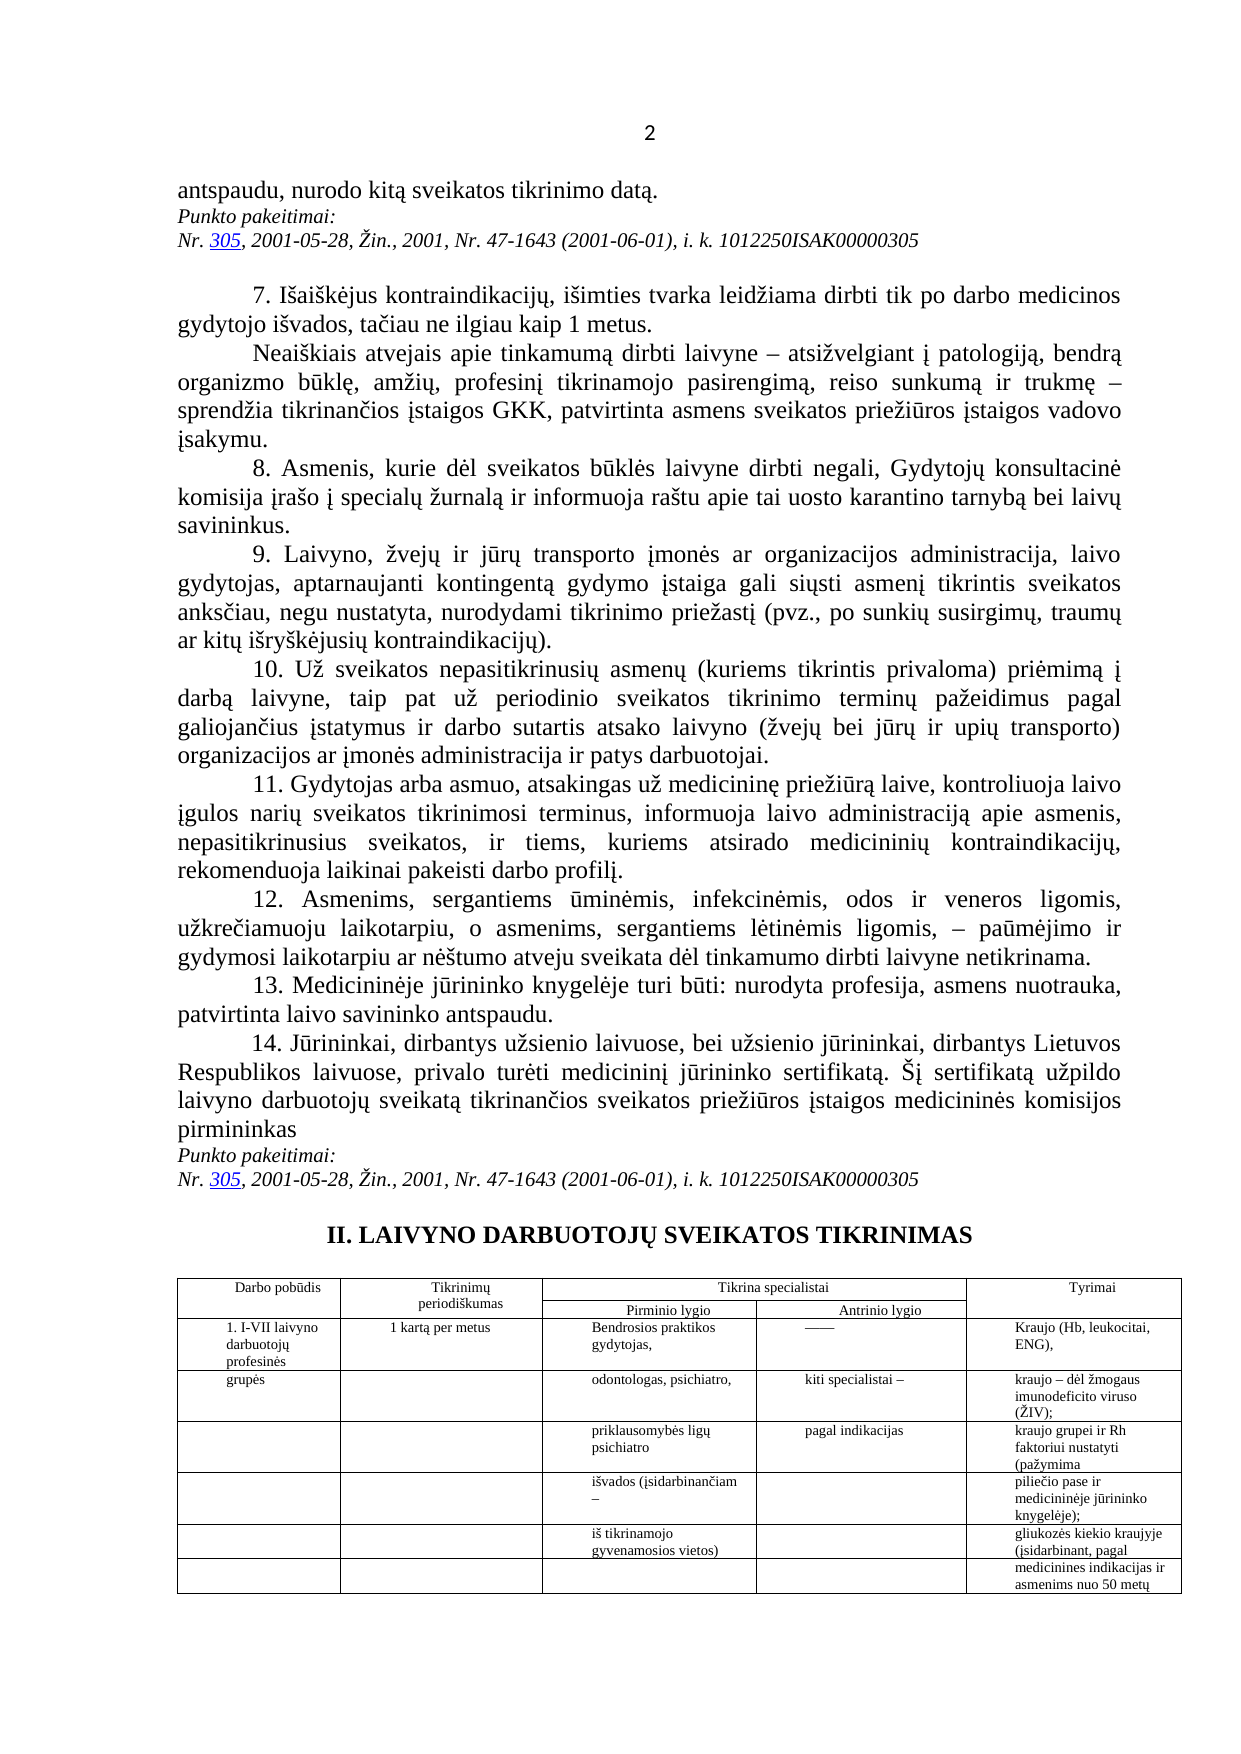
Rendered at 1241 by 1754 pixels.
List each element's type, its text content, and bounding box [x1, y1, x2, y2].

table_cell [341, 1422, 542, 1472]
table_cell [341, 1371, 542, 1421]
text Neaiškiais atvejais apie tinkamumą dirbti laivyne – atsižvelgiant į patologiją, bendrą organizmo būklę, amžių, profesinį tikrinamojo pasirengimą, reiso sunkumą ir trukmę – sprendžia tikrinančios įstaigos GKK, patvirtinta asmens sveikatos priežiūros įstaigos vadovo įsakymu. [177, 338, 1122, 453]
table_cell [341, 1559, 542, 1593]
table_cell 1. I-VII laivyno darbuotojų profesinės [178, 1319, 340, 1369]
table_cell Antrinio lygio [757, 1301, 966, 1318]
text 11. Gydytojas arba asmuo, atsakingas už medicininę priežiūrą laive, kontroliuoja laivo įgulos narių sveikatos tikrinimosi terminus, informuoja laivo administraciją apie asmenis, nepasitikrinusius sveikatos, ir tiems, kuriems atsirado medicininių kontraindikacijų, rekomenduoja laikinai pakeisti darbo profilį. [177, 769, 1122, 884]
table_cell kraujo grupei ir Rh faktoriui nustatyti (pažymima [967, 1422, 1181, 1472]
text 8. Asmenis, kurie dėl sveikatos būklės laivyne dirbti negali, Gydytojų konsultacinė komisija įrašo į specialų žurnalą ir informuoja raštu apie tai uosto karantino tarnybą bei laivų savininkus. [177, 453, 1122, 539]
table_header Tyrimai [967, 1279, 1181, 1318]
text Punkto pakeitimai: [177, 204, 1122, 228]
table_cell [178, 1422, 340, 1472]
text 7. Išaiškėjus kontraindikacijų, išimties tvarka leidžiama dirbti tik po darbo medicinos gydytojo išvados, tačiau ne ilgiau kaip 1 metus. [177, 281, 1122, 338]
text antspaudu, nurodo kitą sveikatos tikrinimo datą. [177, 175, 1122, 204]
text II. LAIVYNO DARBUOTOJŲ SVEIKATOS TIKRINIMAS [177, 1220, 1122, 1249]
table_cell pagal indikacijas [757, 1422, 966, 1472]
table_cell išvados (įsidarbinančiam – [543, 1473, 756, 1523]
table_cell medicinines indikacijas ir asmenims nuo 50 metų [967, 1559, 1181, 1593]
table_cell [543, 1559, 756, 1593]
table_cell kraujo – dėl žmogaus imunodeficito viruso (ŽIV); [967, 1371, 1181, 1421]
table_cell Pirminio lygio [543, 1301, 756, 1318]
text 13. Medicininėje jūrininko knygelėje turi būti: nurodyta profesija, asmens nuotrauka, patvirtinta laivo savininko antspaudu. [177, 971, 1122, 1028]
text 12. Asmenims, sergantiems ūminėmis, infekcinėmis, odos ir veneros ligomis, užkrečiamuoju laikotarpiu, o asmenims, sergantiems lėtinėmis ligomis, – paūmėjimo ir gydymosi laikotarpiu ar nėštumo atveju sveikata dėl tinkamumo dirbti laivyne netikrinama. [177, 884, 1122, 971]
text Nr. 305, 2001-05-28, Žin., 2001, Nr. 47-1643 (2001-06-01), i. k. 1012250ISAK00000305 [177, 228, 1122, 252]
table_cell Kraujo (Hb, leukocitai, ENG), [967, 1319, 1181, 1369]
table_cell [178, 1559, 340, 1593]
table_cell Bendrosios praktikos gydytojas, [543, 1319, 756, 1369]
text 9. Laivyno, žvejų ir jūrų transporto įmonės ar organizacijos administracija, laivo gydytojas, aptarnaujanti kontingentą gydymo įstaiga gali siųsti asmenį tikrintis sveikatos anksčiau, negu nustatyta, nurodydami tikrinimo priežastį (pvz., po sunkių susirgimų, traumų ar kitų išryškėjusių kontraindikacijų). [177, 539, 1122, 654]
text 10. Už sveikatos nepasitikrinusių asmenų (kuriems tikrintis privaloma) priėmimą į darbą laivyne, taip pat už periodinio sveikatos tikrinimo terminų pažeidimus pagal galiojančius įstatymus ir darbo sutartis atsako laivyno (žvejų bei jūrų ir upių transporto) organizacijos ar įmonės administracija ir patys darbuotojai. [177, 654, 1122, 769]
text Nr. 305, 2001-05-28, Žin., 2001, Nr. 47-1643 (2001-06-01), i. k. 1012250ISAK00000305 [177, 1167, 1122, 1191]
table_cell [341, 1473, 542, 1523]
table_cell gliukozės kiekio kraujyje (įsidarbinant, pagal [967, 1525, 1181, 1558]
table_cell grupės [178, 1371, 340, 1421]
table_cell odontologas, psichiatro, [543, 1371, 756, 1421]
table_cell 1 kartą per metus [341, 1319, 542, 1369]
table_cell piliečio pase ir medicininėje jūrininko knygelėje); [967, 1473, 1181, 1523]
table_cell priklausomybės ligų psichiatro [543, 1422, 756, 1472]
table_cell [757, 1473, 966, 1523]
table_cell [757, 1559, 966, 1593]
table_header Tikrinimų periodiškumas [341, 1279, 542, 1318]
text 14. Jūrininkai, dirbantys užsienio laivuose, bei užsienio jūrininkai, dirbantys Lietuvos Respublikos laivuose, privalo turėti medicininį jūrininko sertifikatą. Šį sertifikatą užpildo laivyno darbuotojų sveikatą tikrinančios sveikatos priežiūros įstaigos medicininės komisijos pirmininkas [177, 1028, 1122, 1143]
table_header Tikrina specialistai [543, 1279, 966, 1300]
table_cell [178, 1525, 340, 1558]
table_cell [178, 1473, 340, 1523]
table_cell [757, 1525, 966, 1558]
table_cell —— [757, 1319, 966, 1369]
text Punkto pakeitimai: [177, 1143, 1122, 1167]
table_cell iš tikrinamojo gyvenamosios vietos) [543, 1525, 756, 1558]
table_cell kiti specialistai – [757, 1371, 966, 1421]
table_header Darbo pobūdis [178, 1279, 340, 1318]
table_cell [341, 1525, 542, 1558]
